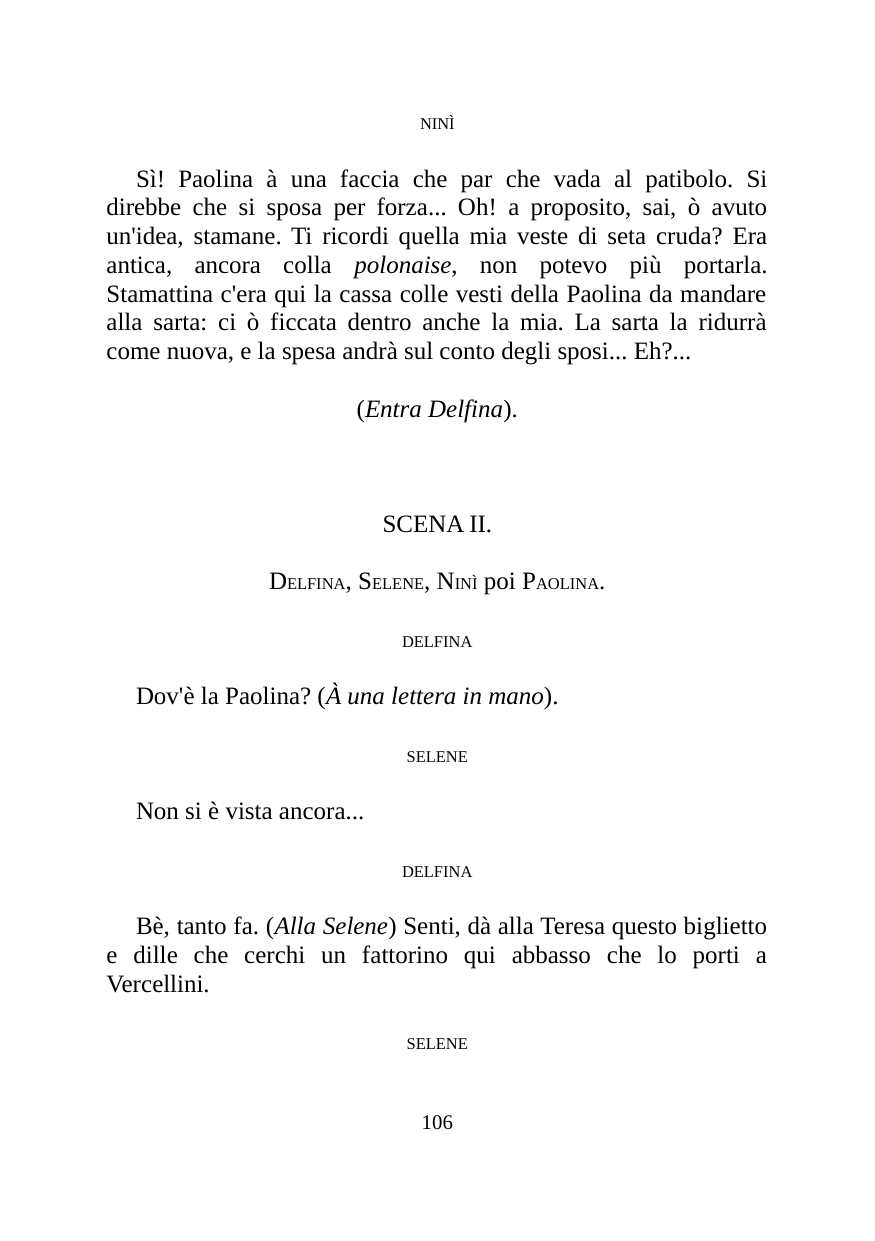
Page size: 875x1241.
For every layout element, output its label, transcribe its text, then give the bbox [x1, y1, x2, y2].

text Non si è vista ancora... [106, 796, 768, 825]
text delfina [106, 854, 768, 882]
text SCENA II. [106, 509, 768, 537]
text Sì! Paolina à una faccia che par che vada al patibolo. Si direbbe che si sposa per forza... Oh! a proposito, sai, ò avuto un'idea, stamane. Ti ricordi quella mia veste di seta cruda? Era antica, ancora colla polonaise, non potevo più portarla. Stamattina c'era qui la cassa colle vesti della Paolina da mandare alla sarta: ci ò ficcata dentro anche la mia. La sarta la ridurrà come nuova, e la spesa andrà sul conto degli sposi... Eh?... [106, 164, 768, 365]
text selene [106, 739, 768, 767]
text Bè, tanto fa. (Alla Selene) Senti, dà alla Teresa questo biglietto e dille che cerchi un fattorino qui abbasso che lo porti a Vercellini. [106, 911, 768, 997]
text (Entra Delfina). [106, 394, 768, 422]
text delfina [106, 624, 768, 652]
text ninì [106, 106, 768, 135]
text Delfina, Selene, Ninì poi Paolina. [106, 566, 768, 595]
text selene [106, 1026, 768, 1055]
text Dov'è la Paolina? (À una lettera in mano). [106, 681, 768, 710]
